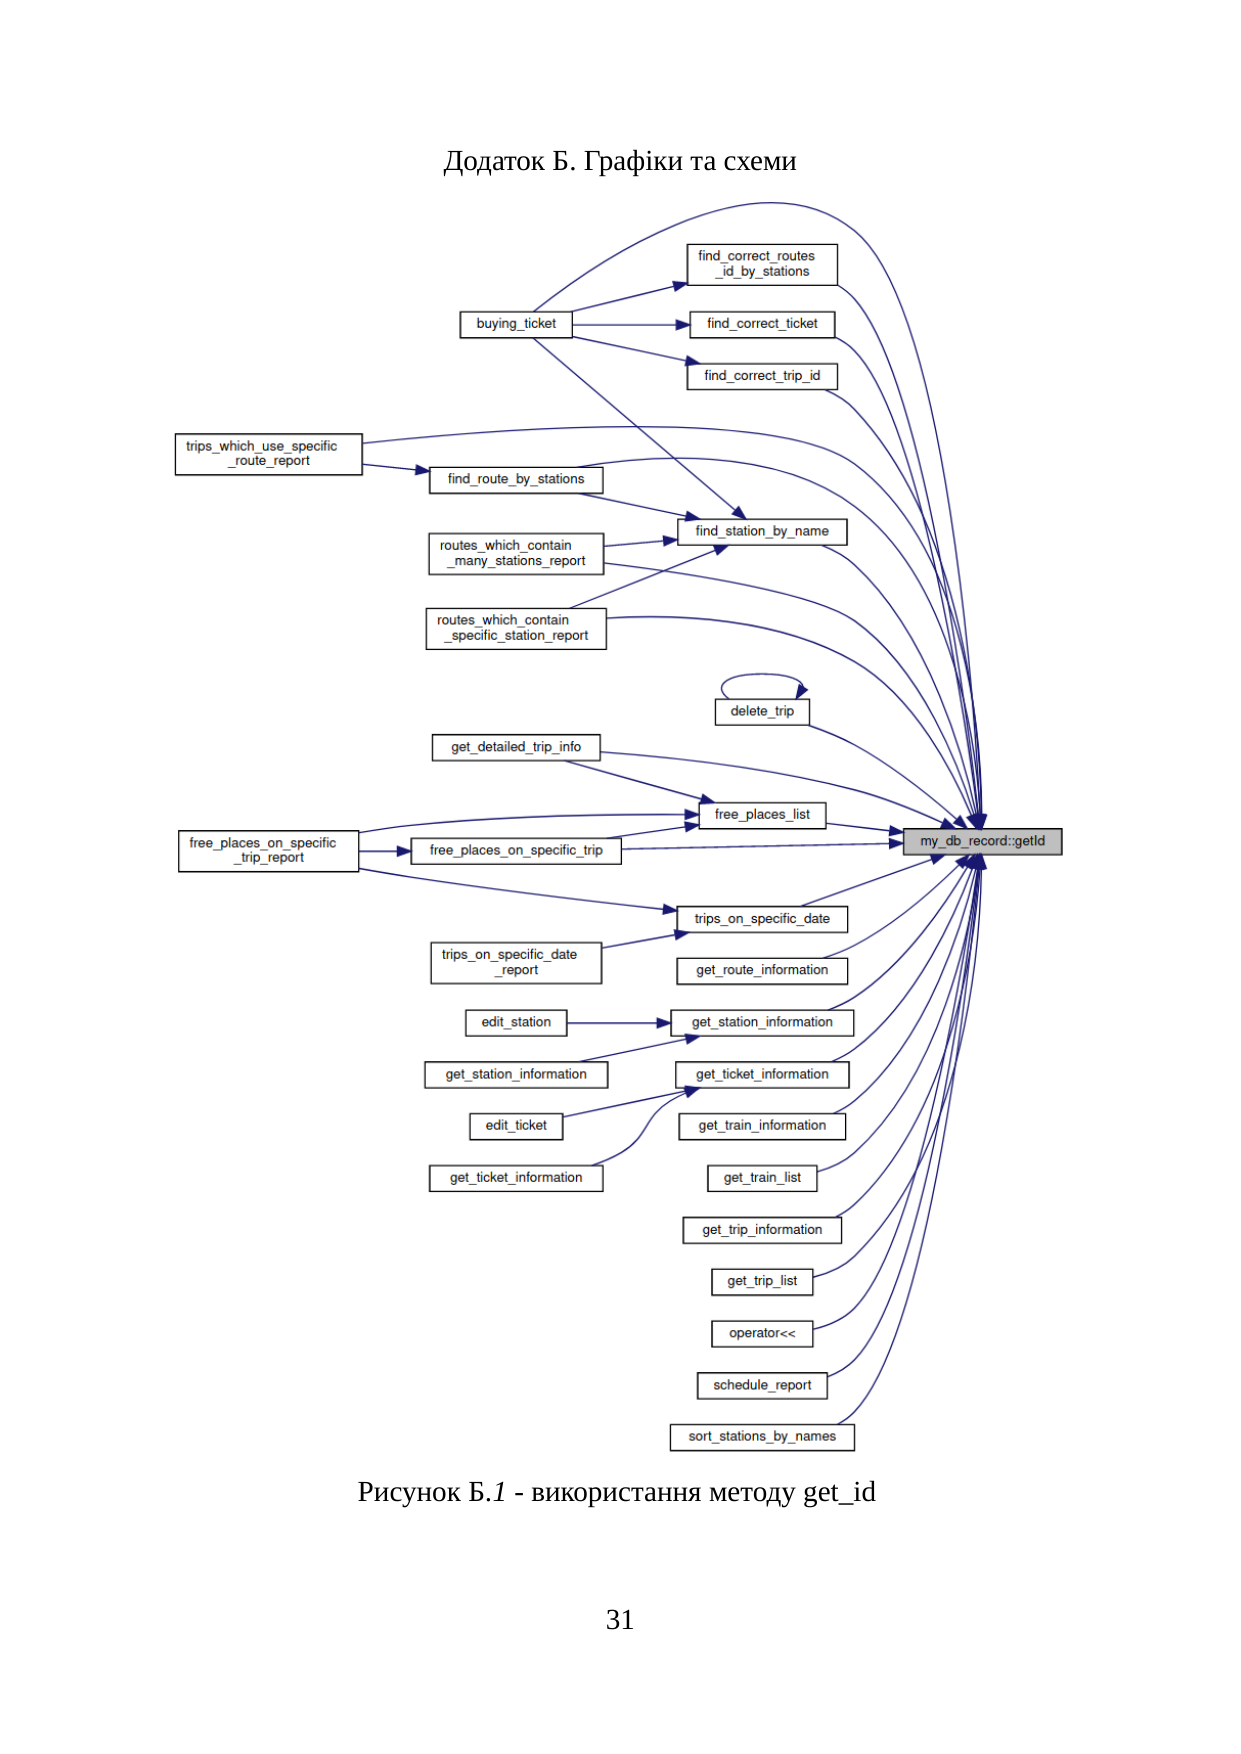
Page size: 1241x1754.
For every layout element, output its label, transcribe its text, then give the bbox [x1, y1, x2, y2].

list Рисунок Б.1 - використання методу get_id [143, 1458, 1097, 1508]
picture [172, 198, 1069, 1458]
subtitle [143, 186, 1097, 198]
subtitle Додаток Б. Графіки та схеми [118, 143, 1122, 177]
subtitle [143, 1508, 1097, 1529]
